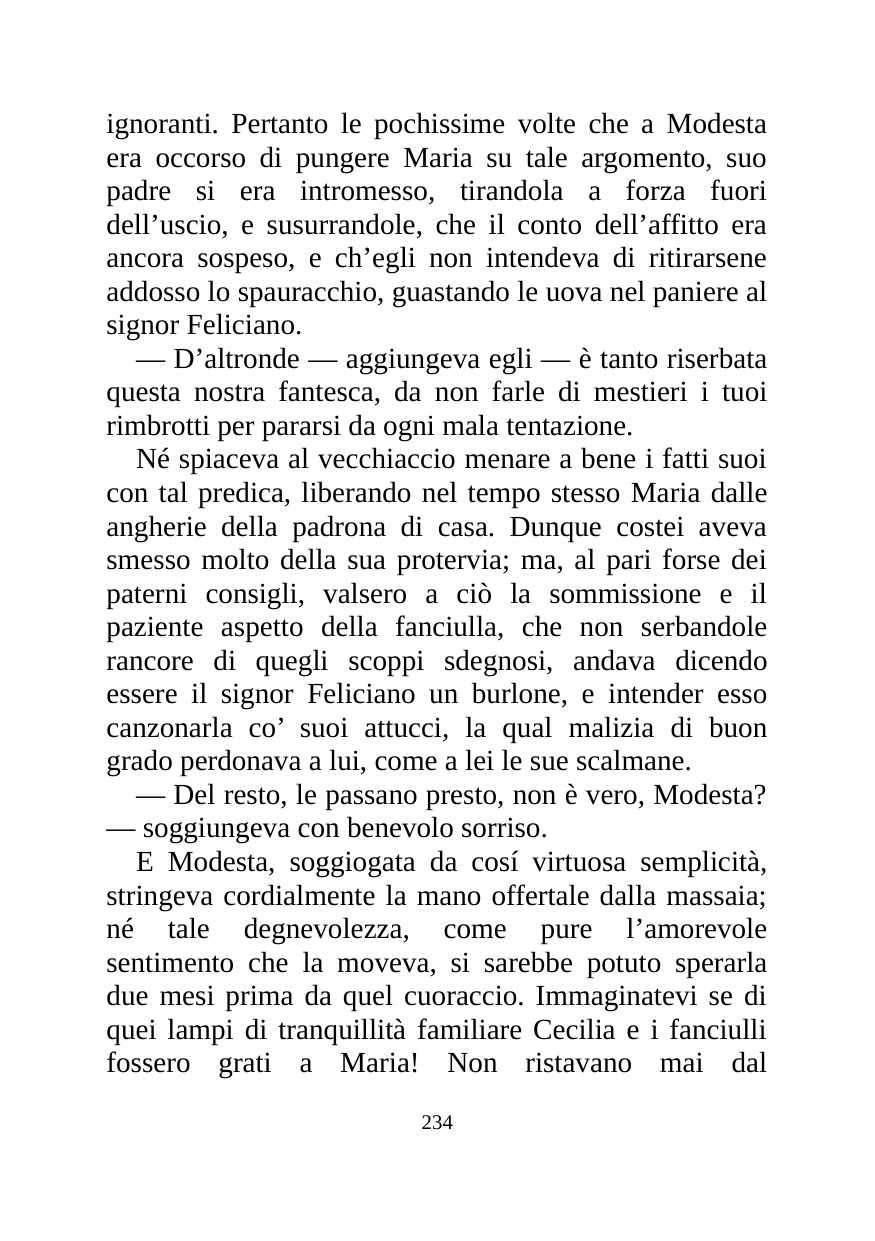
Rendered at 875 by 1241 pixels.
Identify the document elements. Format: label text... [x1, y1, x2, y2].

text — Del resto, le passano presto, non è vero, Modesta? — soggiungeva con benevolo sorriso. [106, 777, 768, 844]
text — D’altronde — aggiungeva egli — è tanto riserbata questa nostra fantesca, da non farle di mestieri i tuoi rimbrotti per pararsi da ogni mala tentazione. [106, 341, 768, 442]
text Né spiaceva al vecchiaccio menare a bene i fatti suoi con tal predica, liberando nel tempo stesso Maria dalle angherie della padrona di casa. Dunque costei aveva smesso molto della sua protervia; ma, al pari forse dei paterni consigli, valsero a ciò la sommissione e il paziente aspetto della fanciulla, che non serbandole rancore di quegli scoppi sdegnosi, andava dicendo essere il signor Feliciano un burlone, e intender esso canzonarla co’ suoi attucci, la qual malizia di buon grado perdonava a lui, come a lei le sue scalmane. [106, 442, 768, 777]
text ignoranti. Pertanto le pochissime volte che a Modesta era occorso di pungere Maria su tale argomento, suo padre si era intromesso, tirandola a forza fuori dell’uscio, e susurrandole, che il conto dell’affitto era ancora sospeso, e ch’egli non intendeva di ritirarsene addosso lo spauracchio, guastando le uova nel paniere al signor Feliciano. [106, 106, 768, 341]
text E Modesta, soggiogata da cosí virtuosa semplicità, stringeva cordialmente la mano offertale dalla massaia; né tale degnevolezza, come pure l’amorevole sentimento che la moveva, si sarebbe potuto sperarla due mesi prima da quel cuoraccio. Immaginatevi se di quei lampi di tranquillità familiare Cecilia e i fanciulli fossero grati a Maria! Non ristavano mai dal [106, 844, 768, 1079]
